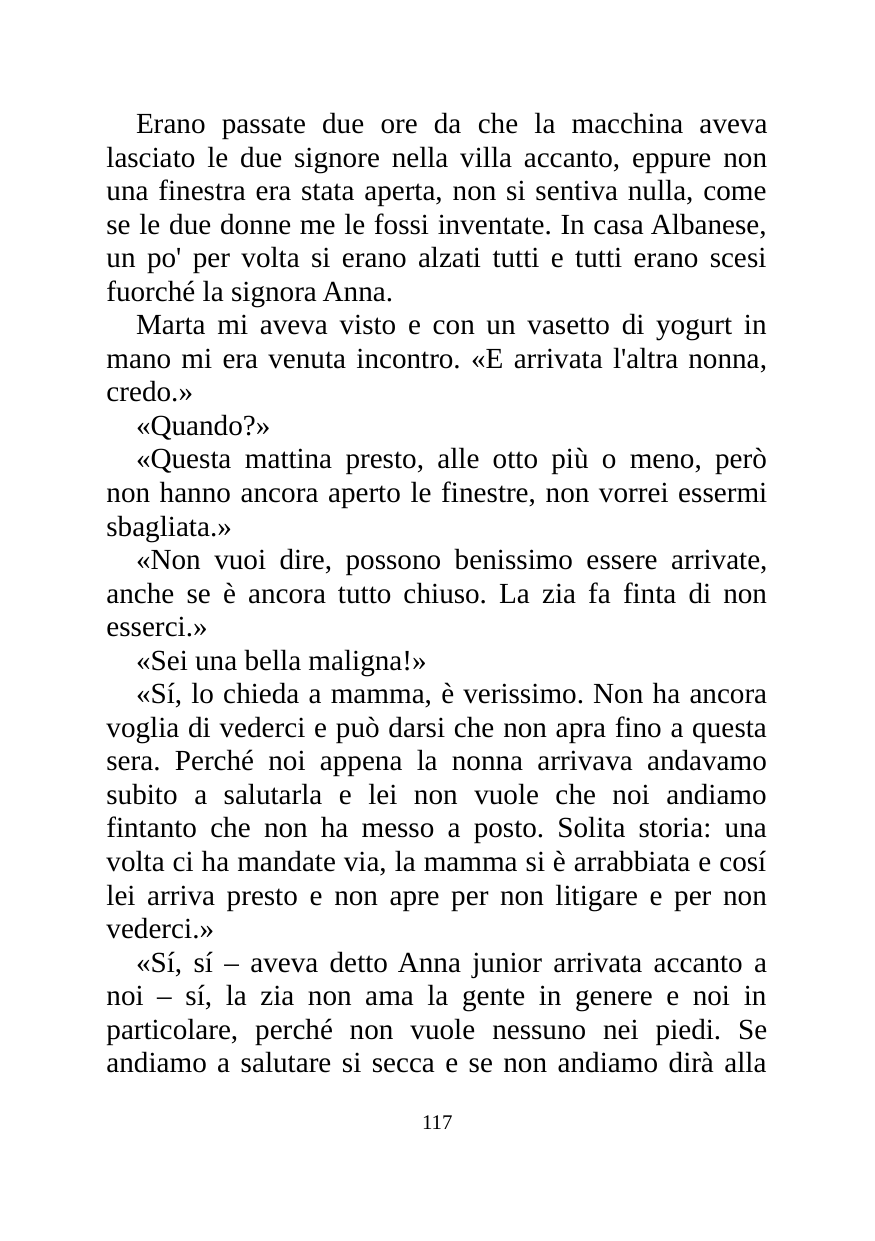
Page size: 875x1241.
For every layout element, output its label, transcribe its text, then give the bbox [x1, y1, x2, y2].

text «Sí, sí – aveva detto Anna junior arrivata accanto a noi – sí, la zia non ama la gente in genere e noi in particolare, perché non vuole nessuno nei piedi. Se andiamo a salutare si secca e se non andiamo dirà alla [106, 945, 768, 1079]
text Erano passate due ore da che la macchina aveva lasciato le due signore nella villa accanto, eppure non una finestra era stata aperta, non si sentiva nulla, come se le due donne me le fossi inventate. In casa Albanese, un po' per volta si erano alzati tutti e tutti erano scesi fuorché la signora Anna. [106, 106, 768, 307]
text «Sí, lo chieda a mamma, è verissimo. Non ha ancora voglia di vederci e può darsi che non apra fino a questa sera. Perché noi appena la nonna arrivava andavamo subito a salutarla e lei non vuole che noi andiamo fintanto che non ha messo a posto. Solita storia: una volta ci ha mandate via, la mamma si è arrabbiata e cosí lei arriva presto e non apre per non litigare e per non vederci.» [106, 676, 768, 945]
text «Quando?» [106, 408, 768, 442]
text «Sei una bella maligna!» [106, 643, 768, 676]
text «Questa mattina presto, alle otto più o meno, però non hanno ancora aperto le finestre, non vorrei essermi sbagliata.» [106, 442, 768, 542]
text Marta mi aveva visto e con un vasetto di yogurt in mano mi era venuta incontro. «E arrivata l'altra nonna, credo.» [106, 307, 768, 408]
text «Non vuoi dire, possono benissimo essere arrivate, anche se è ancora tutto chiuso. La zia fa finta di non esserci.» [106, 542, 768, 643]
